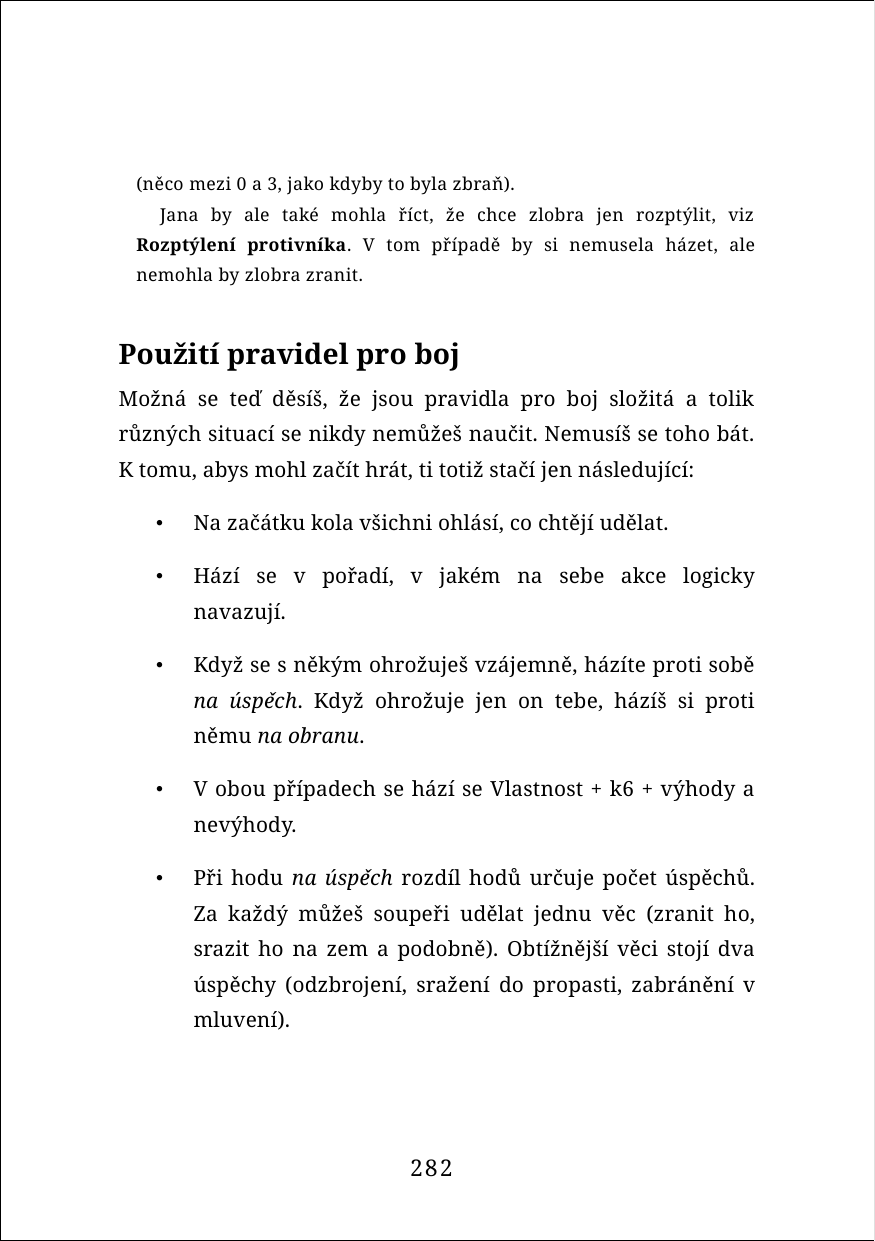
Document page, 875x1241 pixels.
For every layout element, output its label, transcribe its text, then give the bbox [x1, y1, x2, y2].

list V obou případech se hází se Vlastnost + k6 + výhody a nevýhody. [156, 774, 756, 838]
list Když se s někým ohrožuješ vzájemně, házíte proti sobě na úspěch. Když ohrožuje jen on tebe, házíš si proti němu na obranu. [156, 650, 756, 750]
list Na začátku kola všichni ohlásí, co chtějí udělat. [156, 508, 756, 537]
list Při hodu na úspěch rozdíl hodů určuje počet úspěchů. Za každý můžeš soupeři udělat jednu věc (zranit ho, srazit ho na zem a podobně). Obtížnější věci stojí dva úspěchy (odzbrojení, sražení do propasti, zabránění v mluvení). [156, 863, 756, 1034]
text Možná se teď děsíš, že jsou pravidla pro boj složitá a tolik různých situací se nikdy nemůžeš naučit. Nemusíš se toho bát. K tomu, abys mohl začít hrát, ti totiž stačí jen následující: [118, 384, 756, 483]
text (něco mezi 0 a 3, jako kdyby to byla zbraň). Jana by ale také mohla říct, že chce zlobra jen rozptýlit, viz Rozptýlení protivníka. V tom případě by si nemusela házet, ale nemohla by zlobra zranit. [136, 172, 756, 287]
list Hází se v pořadí, v jakém na sebe akce logicky navazují. [156, 562, 756, 626]
subtitle Použití pravidel pro boj [118, 334, 756, 372]
